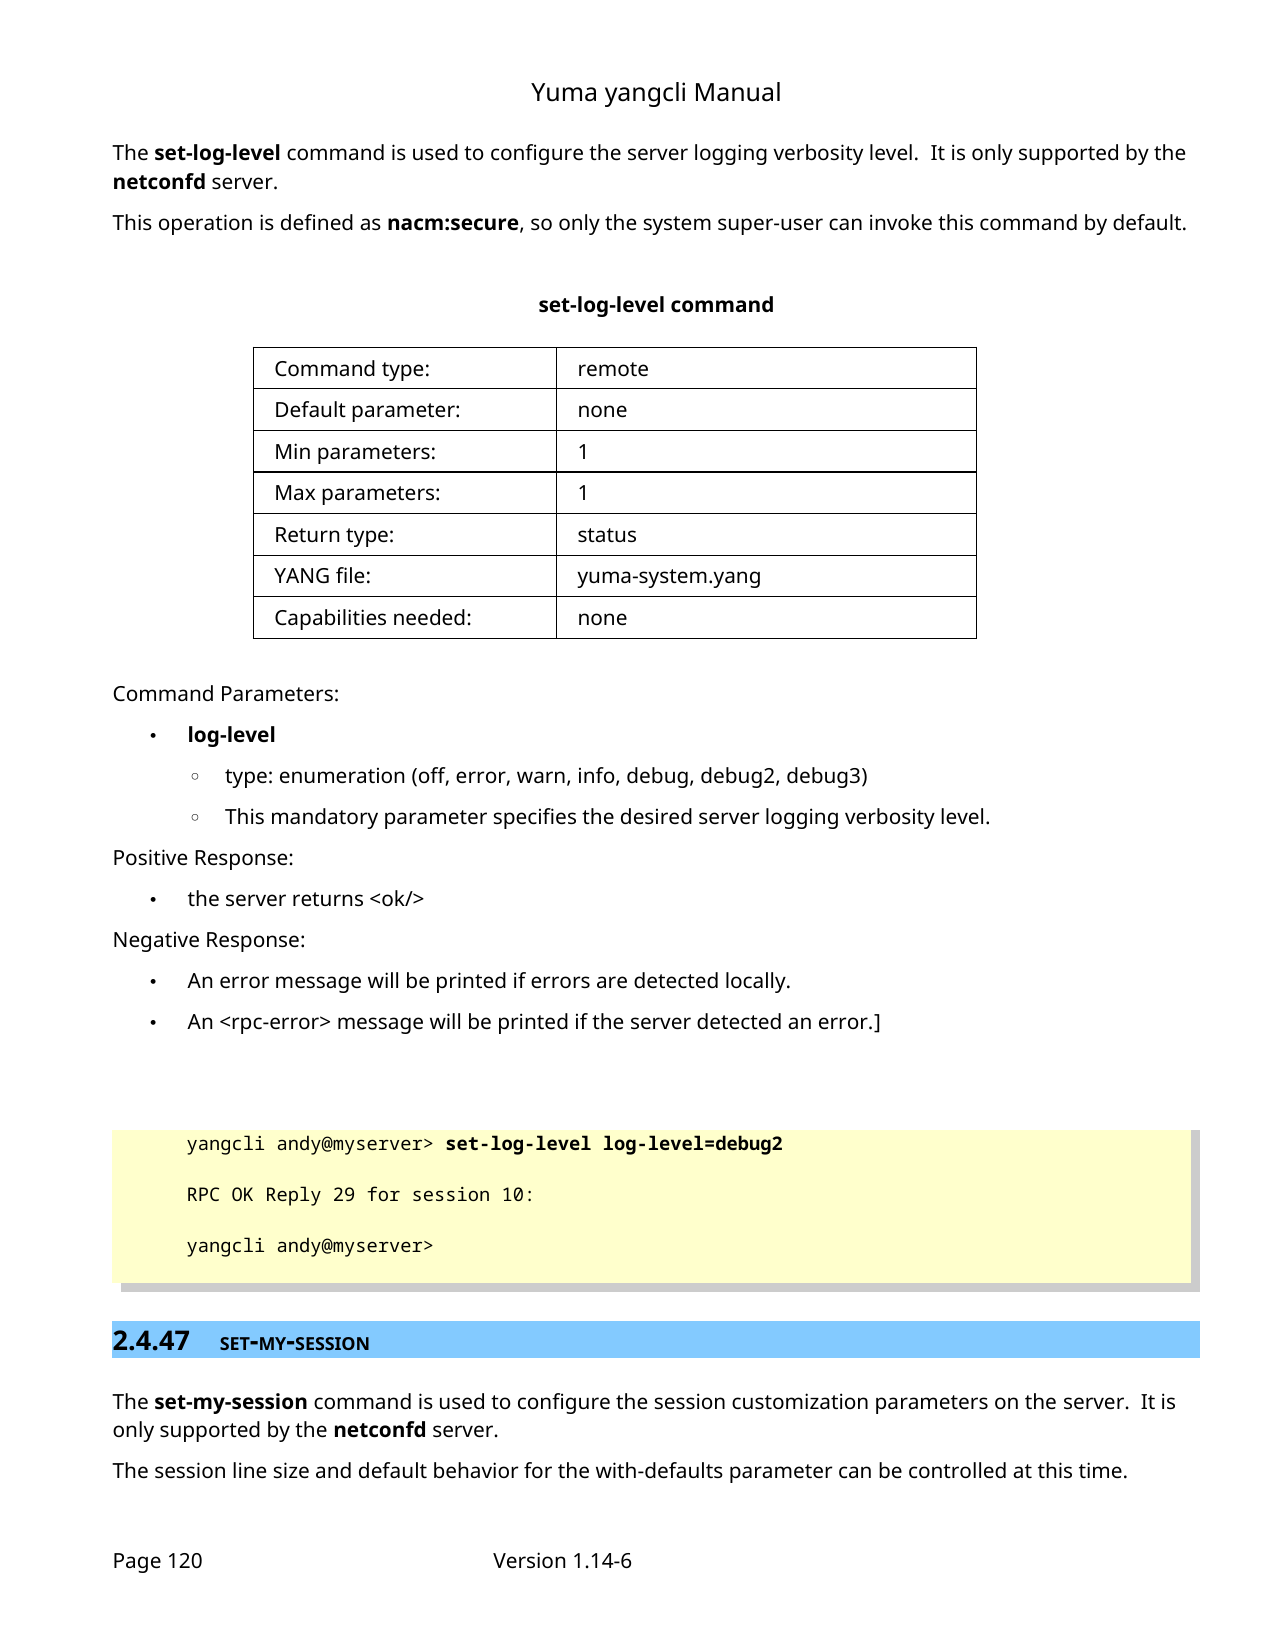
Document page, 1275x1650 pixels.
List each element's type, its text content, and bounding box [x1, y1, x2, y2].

subtitle set-log-level command [127, 290, 1185, 318]
text Negative Response: [112, 925, 1200, 954]
list type: enumeration (off, error, warn, info, debug, debug2, debug3) [187, 761, 1200, 790]
table_cell Capabilities needed: [254, 597, 556, 638]
text The session line size and default behavior for the with-defaults parameter can be controlled at this time. [112, 1457, 1200, 1485]
text The set-my-session command is used to configure the session customization parameters on the server. It is only supported by the netconfd server. [112, 1387, 1200, 1444]
list log-level [150, 721, 1200, 749]
list An error message will be printed if errors are detected locally. [150, 966, 1200, 994]
table_cell none [557, 389, 976, 430]
table_cell Min parameters: [254, 431, 556, 471]
text RPC OK Reply 29 for session 10: [112, 1181, 1191, 1206]
text yangcli andy@myserver> [112, 1232, 1191, 1257]
text The set-log-level command is used to configure the server logging verbosity level. It is only supported by the netconfd server. [112, 138, 1200, 195]
list the server returns <ok/> [150, 884, 1200, 913]
table_cell 1 [557, 473, 976, 513]
table_header remote [557, 348, 976, 388]
list This mandatory parameter specifies the desired server logging verbosity level. [187, 802, 1200, 831]
text Command Parameters: [112, 679, 1200, 708]
text yangcli andy@myserver> set-log-level log-level=debug2 [112, 1130, 1191, 1155]
table_cell YANG file: [254, 556, 556, 596]
table_cell yuma-system.yang [557, 556, 976, 596]
table_cell none [557, 597, 976, 638]
table_cell Default parameter: [254, 389, 556, 430]
table_cell Return type: [254, 514, 556, 554]
table_cell status [557, 514, 976, 554]
subtitle set-my-session [112, 1321, 1200, 1358]
text Positive Response: [112, 843, 1200, 872]
table_cell 1 [557, 431, 976, 471]
table_header Command type: [254, 348, 556, 388]
text This operation is defined as nacm:secure, so only the system super-user can invoke this command by default. [112, 208, 1200, 236]
table_cell Max parameters: [254, 473, 556, 513]
list An <rpc-error> message will be printed if the server detected an error.] [150, 1007, 1200, 1036]
